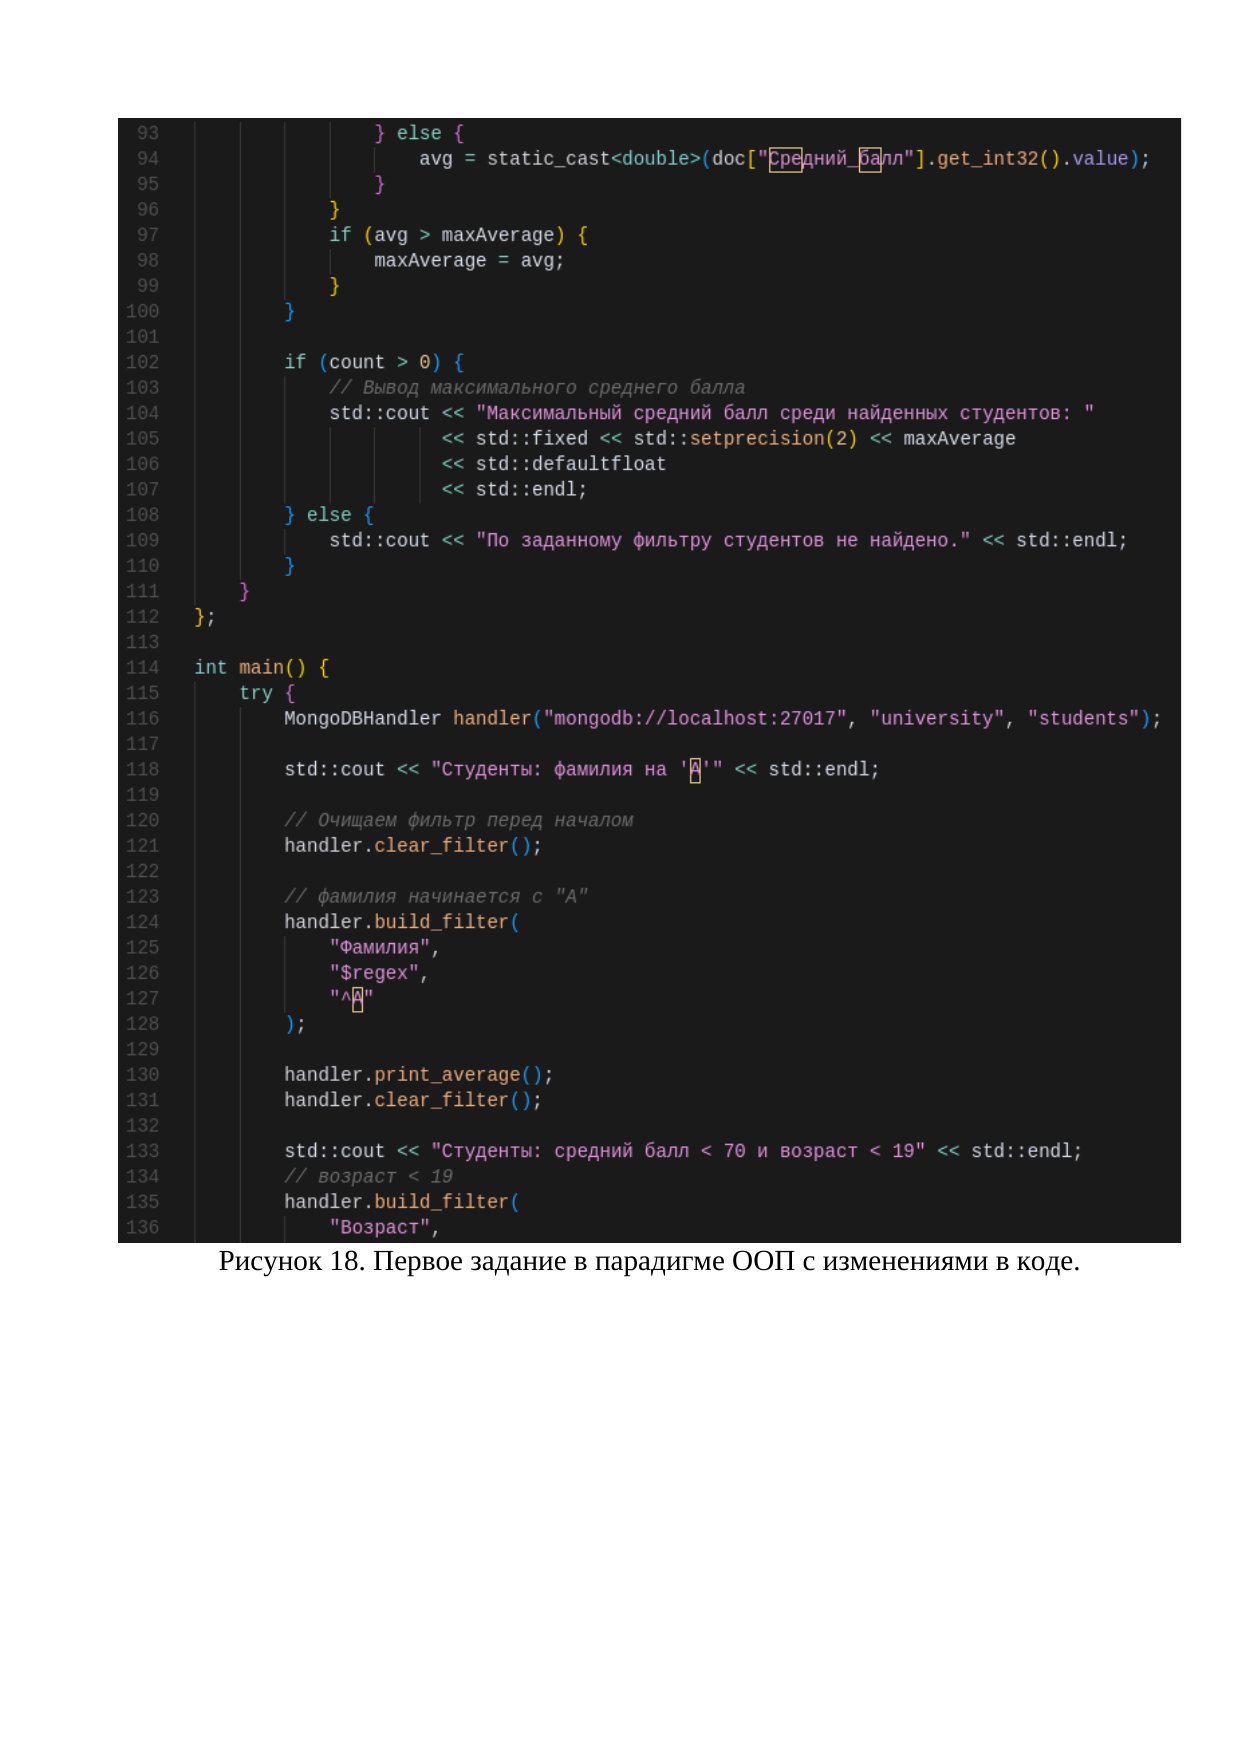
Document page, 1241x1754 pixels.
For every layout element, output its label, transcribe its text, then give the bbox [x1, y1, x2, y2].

text Рисунок 18. Первое задание в парадигме ООП с изменениями в коде. [118, 1243, 1181, 1276]
picture [118, 118, 1182, 1243]
